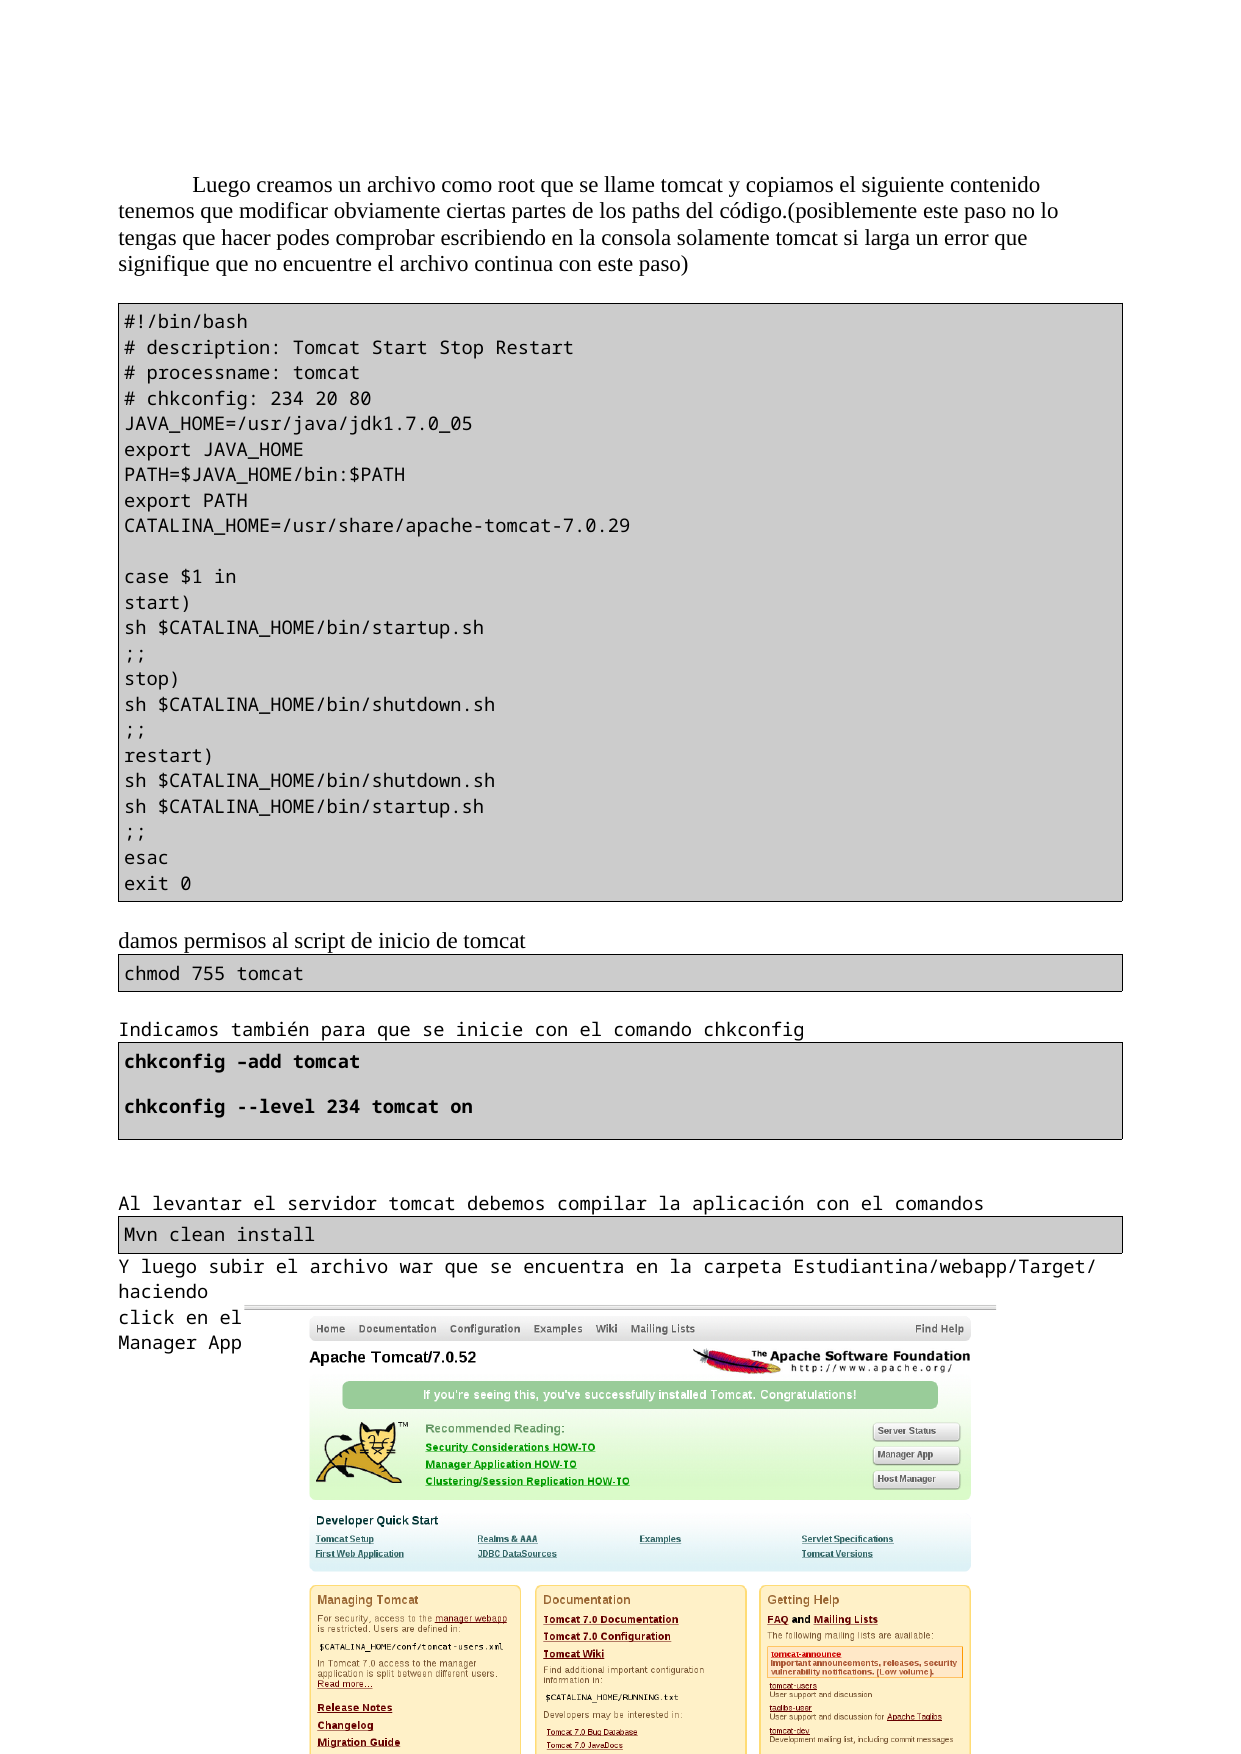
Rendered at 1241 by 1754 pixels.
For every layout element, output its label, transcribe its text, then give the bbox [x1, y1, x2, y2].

text Luego creamos un archivo como root que se llame tomcat y copiamos el siguiente contenido tenemos que modificar obviamente ciertas partes de los paths del código.(posiblemente este paso no lo tengas que hacer podes comprobar escribiendo en la consola solamente tomcat si larga un error que signifique que no encuentre el archivo continua con este paso) [118, 171, 1122, 276]
text haciendo click en el Manager App [118, 1278, 1122, 1355]
table_header chmod 755 tomcat [119, 955, 1122, 991]
text Al levantar el servidor tomcat debemos compilar la aplicación con el comandos [118, 1190, 1122, 1216]
table_header chkconfig –add tomcat chkconfig --level 234 tomcat on [119, 1043, 1122, 1139]
text damos permisos al script de inicio de tomcat [118, 928, 1122, 954]
text Indicamos también para que se inicie con el comando chkconfig [118, 1017, 1122, 1042]
text Y luego subir el archivo war que se encuentra en la carpeta Estudiantina/webapp/Target/ [118, 1254, 1122, 1278]
table_header #!/bin/bash # description: Tomcat Start Stop Restart # processname: tomcat # chkconfig: 234 20 80 JAVA_HOME=/usr/java/jdk1.7.0_05 export JAVA_HOME PATH=$JAVA_HOME/bin:$PATH export PATH CATALINA_HOME=/usr/share/apache-tomcat-7.0.29 case $1 in start) sh $CATALINA_HOME/bin/startup.sh ;; stop) sh $CATALINA_HOME/bin/shutdown.sh ;; restart) sh $CATALINA_HOME/bin/shutdown.sh sh $CATALINA_HOME/bin/startup.sh ;; esac exit 0 [119, 304, 1122, 901]
picture [244, 1303, 997, 1754]
table_header Mvn clean install [119, 1217, 1122, 1253]
